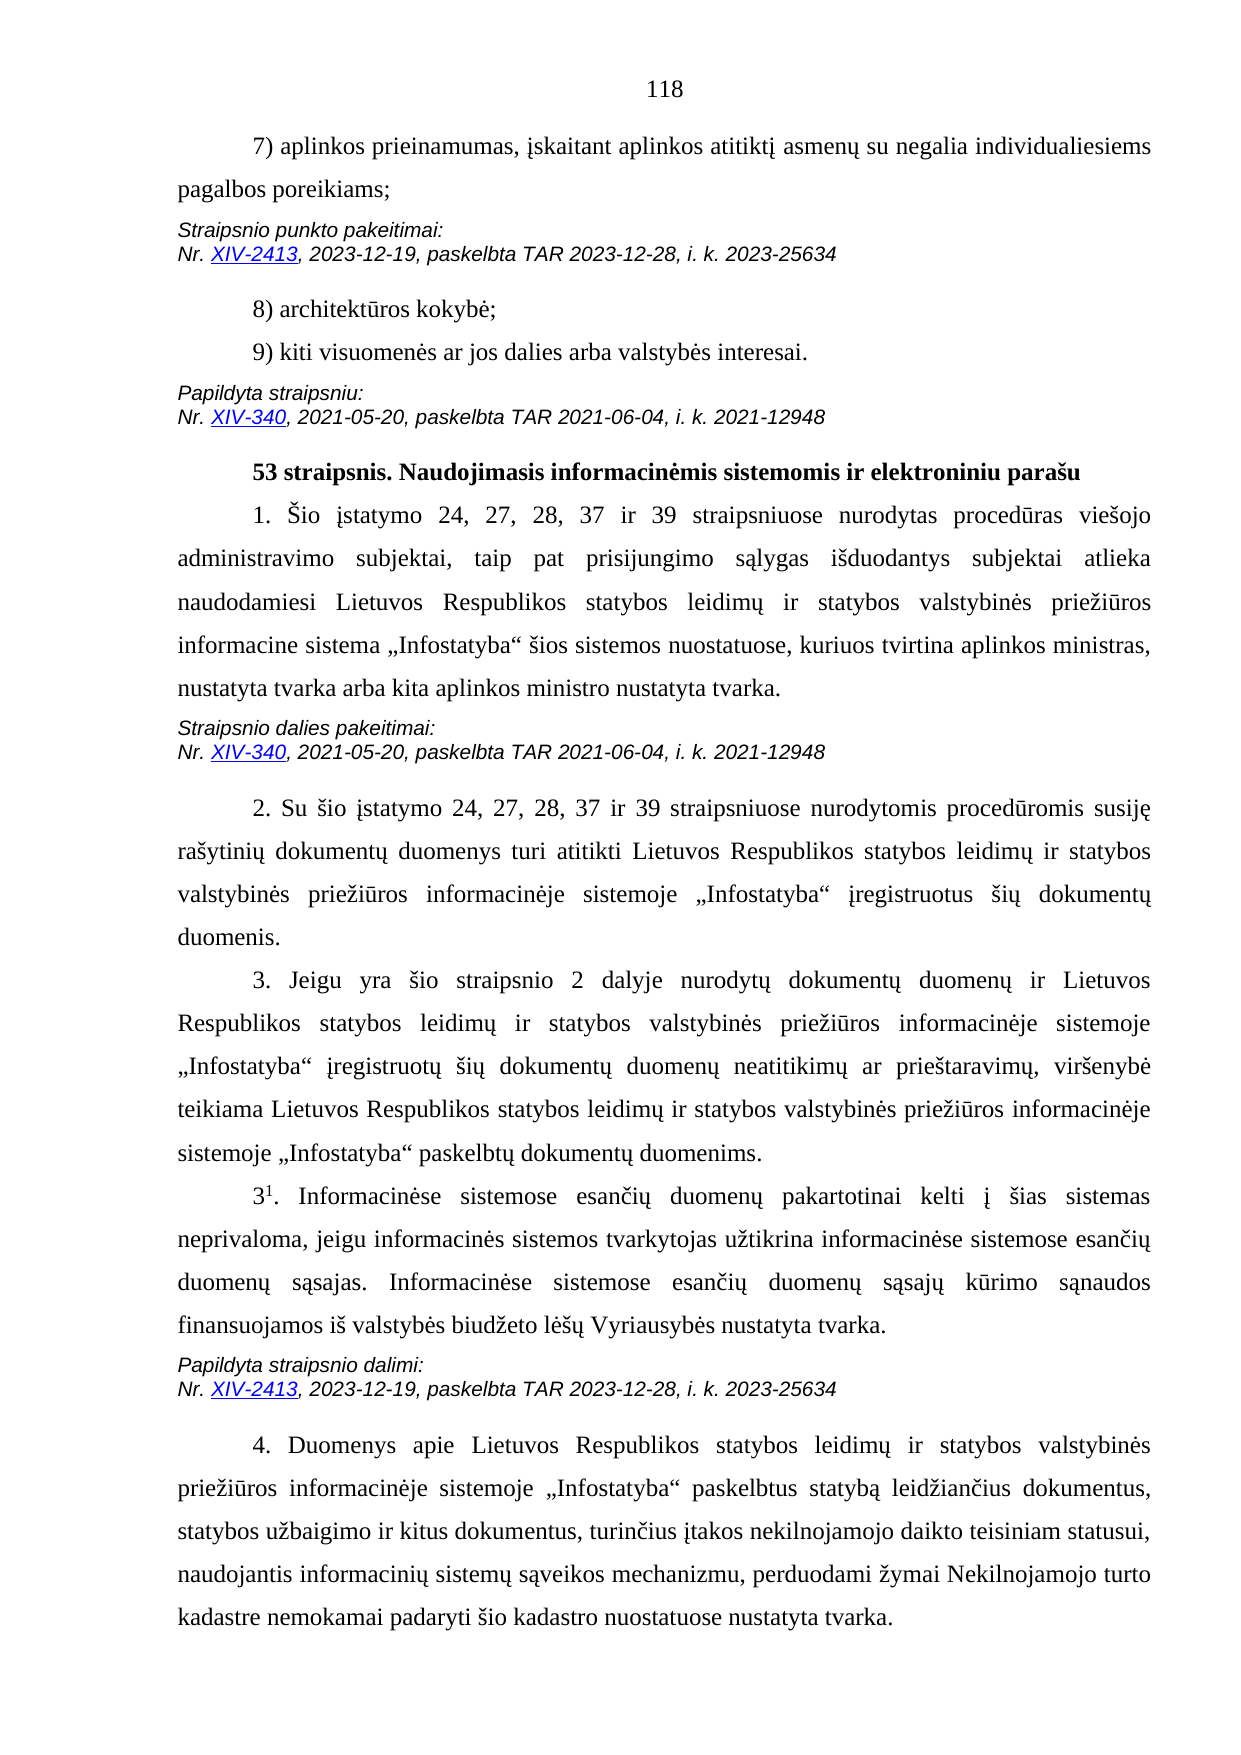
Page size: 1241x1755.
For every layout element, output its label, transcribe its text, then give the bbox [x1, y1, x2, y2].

text 4. Duomenys apie Lietuvos Respublikos statybos leidimų ir statybos valstybinės priežiūros informacinėje sistemoje „Infostatyba“ paskelbtus statybą leidžiančius dokumentus, statybos užbaigimo ir kitus dokumentus, turinčius įtakos nekilnojamojo daikto teisiniam statusui, naudojantis informacinių sistemų sąveikos mechanizmu, perduodami žymai Nekilnojamojo turto kadastre nemokamai padaryti šio kadastro nuostatuose nustatyta tvarka. [177, 1430, 1152, 1631]
text 1. Šio įstatymo 24, 27, 28, 37 ir 39 straipsniuose nurodytas procedūras viešojo administravimo subjektai, taip pat prisijungimo sąlygas išduodantys subjektai atlieka naudodamiesi Lietuvos Respublikos statybos leidimų ir statybos valstybinės priežiūros informacine sistema „Infostatyba“ šios sistemos nuostatuose, kuriuos tvirtina aplinkos ministras, nustatyta tvarka arba kita aplinkos ministro nustatyta tvarka. [177, 500, 1152, 702]
text Nr. XIV-2413, 2023-12-19, paskelbta TAR 2023-12-28, i. k. 2023-25634 [177, 1377, 1152, 1401]
text Nr. XIV-340, 2021-05-20, paskelbta TAR 2021-06-04, i. k. 2021-12948 [177, 740, 1152, 764]
text 53 straipsnis. Naudojimasis informacinėmis sistemomis ir elektroniniu parašu [177, 457, 1152, 486]
text Papildyta straipsnio dalimi: [177, 1353, 1152, 1377]
text Straipsnio dalies pakeitimai: [177, 716, 1152, 740]
text Papildyta straipsniu: [177, 381, 1152, 404]
text 9) kiti visuomenės ar jos dalies arba valstybės interesai. [177, 337, 1152, 366]
text 2. Su šio įstatymo 24, 27, 28, 37 ir 39 straipsniuose nurodytomis procedūromis susiję rašytinių dokumentų duomenys turi atitikti Lietuvos Respublikos statybos leidimų ir statybos valstybinės priežiūros informacinėje sistemoje „Infostatyba“ įregistruotus šių dokumentų duomenis. [177, 793, 1152, 951]
text 8) architektūros kokybė; [177, 294, 1152, 323]
text 31. Informacinėse sistemose esančių duomenų pakartotinai kelti į šias sistemas neprivaloma, jeigu informacinės sistemos tvarkytojas užtikrina informacinėse sistemose esančių duomenų sąsajas. Informacinėse sistemose esančių duomenų sąsajų kūrimo sąnaudos finansuojamos iš valstybės biudžeto lėšų Vyriausybės nustatyta tvarka. [177, 1181, 1152, 1339]
text 7) aplinkos prieinamumas, įskaitant aplinkos atitiktį asmenų su negalia individualiesiems pagalbos poreikiams; [177, 131, 1152, 203]
text Straipsnio punkto pakeitimai: [177, 218, 1152, 242]
text Nr. XIV-340, 2021-05-20, paskelbta TAR 2021-06-04, i. k. 2021-12948 [177, 404, 1152, 428]
text 3. Jeigu yra šio straipsnio 2 dalyje nurodytų dokumentų duomenų ir Lietuvos Respublikos statybos leidimų ir statybos valstybinės priežiūros informacinėje sistemoje „Infostatyba“ įregistruotų šių dokumentų duomenų neatitikimų ar prieštaravimų, viršenybė teikiama Lietuvos Respublikos statybos leidimų ir statybos valstybinės priežiūros informacinėje sistemoje „Infostatyba“ paskelbtų dokumentų duomenims. [177, 965, 1152, 1166]
text Nr. XIV-2413, 2023-12-19, paskelbta TAR 2023-12-28, i. k. 2023-25634 [177, 242, 1152, 266]
